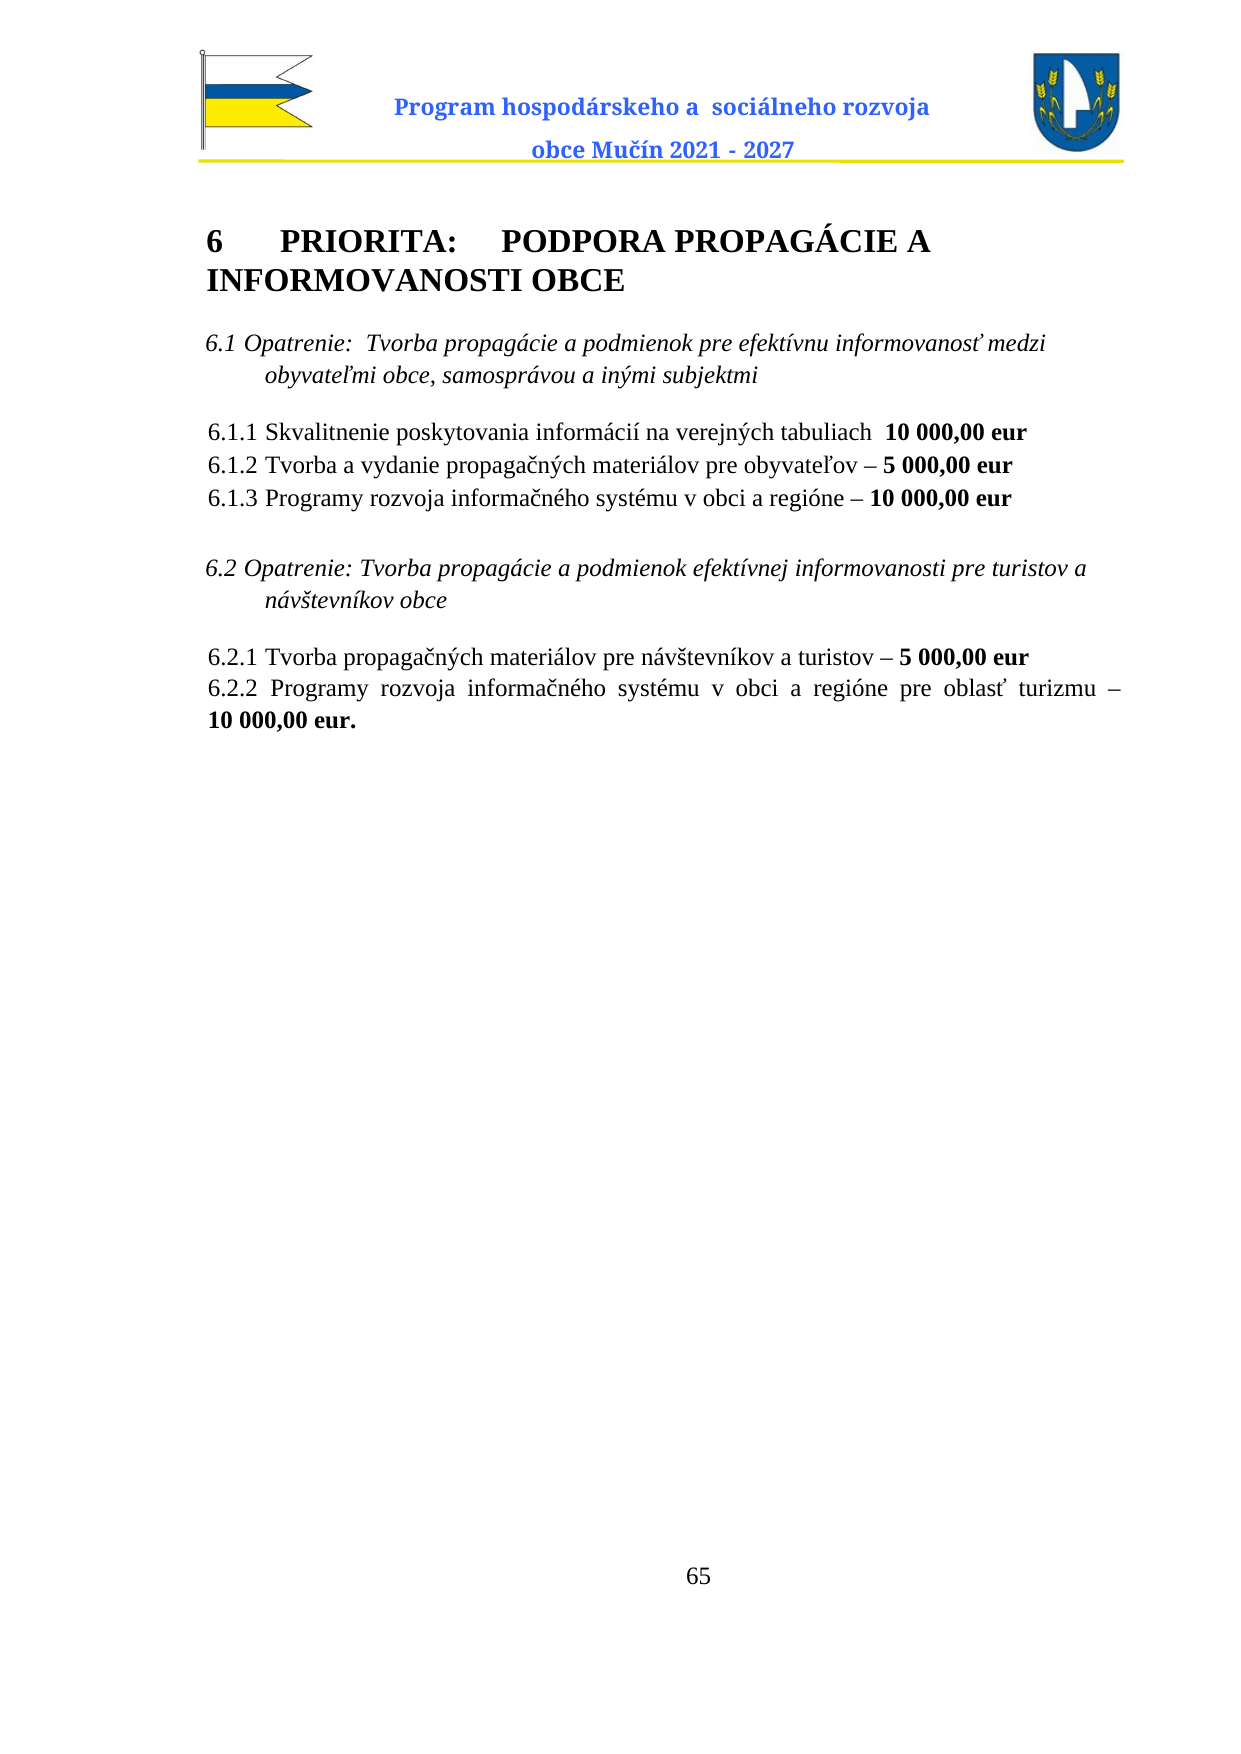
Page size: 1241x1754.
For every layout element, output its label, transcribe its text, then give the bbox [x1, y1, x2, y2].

text 6.2 Opatrenie: Tvorba propagácie a podmienok efektívnej informovanosti pre turistov a návštevníkov obce [205, 553, 1123, 613]
text 6.2.2 Programy rozvoja informačného systému v obci a regióne pre oblasť turizmu – 10 000,00 eur. [208, 673, 1122, 734]
text 6.1.3 Programy rozvoja informačného systému v obci a regióne – 10 000,00 eur [208, 483, 1122, 512]
text 6.1.2 Tvorba a vydanie propagačných materiálov pre obyvateľov – 5 000,00 eur [208, 450, 1122, 479]
subtitle 6 PRIORITA: PODPORA PROPAGÁCIE A INFORMOVANOSTI OBCE [206, 222, 1123, 298]
text 6.1 Opatrenie: Tvorba propagácie a podmienok pre efektívnu informovanosť medzi obyvateľmi obce, samosprávou a inými subjektmi [205, 328, 1123, 388]
text 6.2.1 Tvorba propagačných materiálov pre návštevníkov a turistov – 5 000,00 eur [208, 642, 1122, 671]
text 6.1.1 Skvalitnenie poskytovania informácií na verejných tabuliach 10 000,00 eur [208, 417, 1122, 446]
